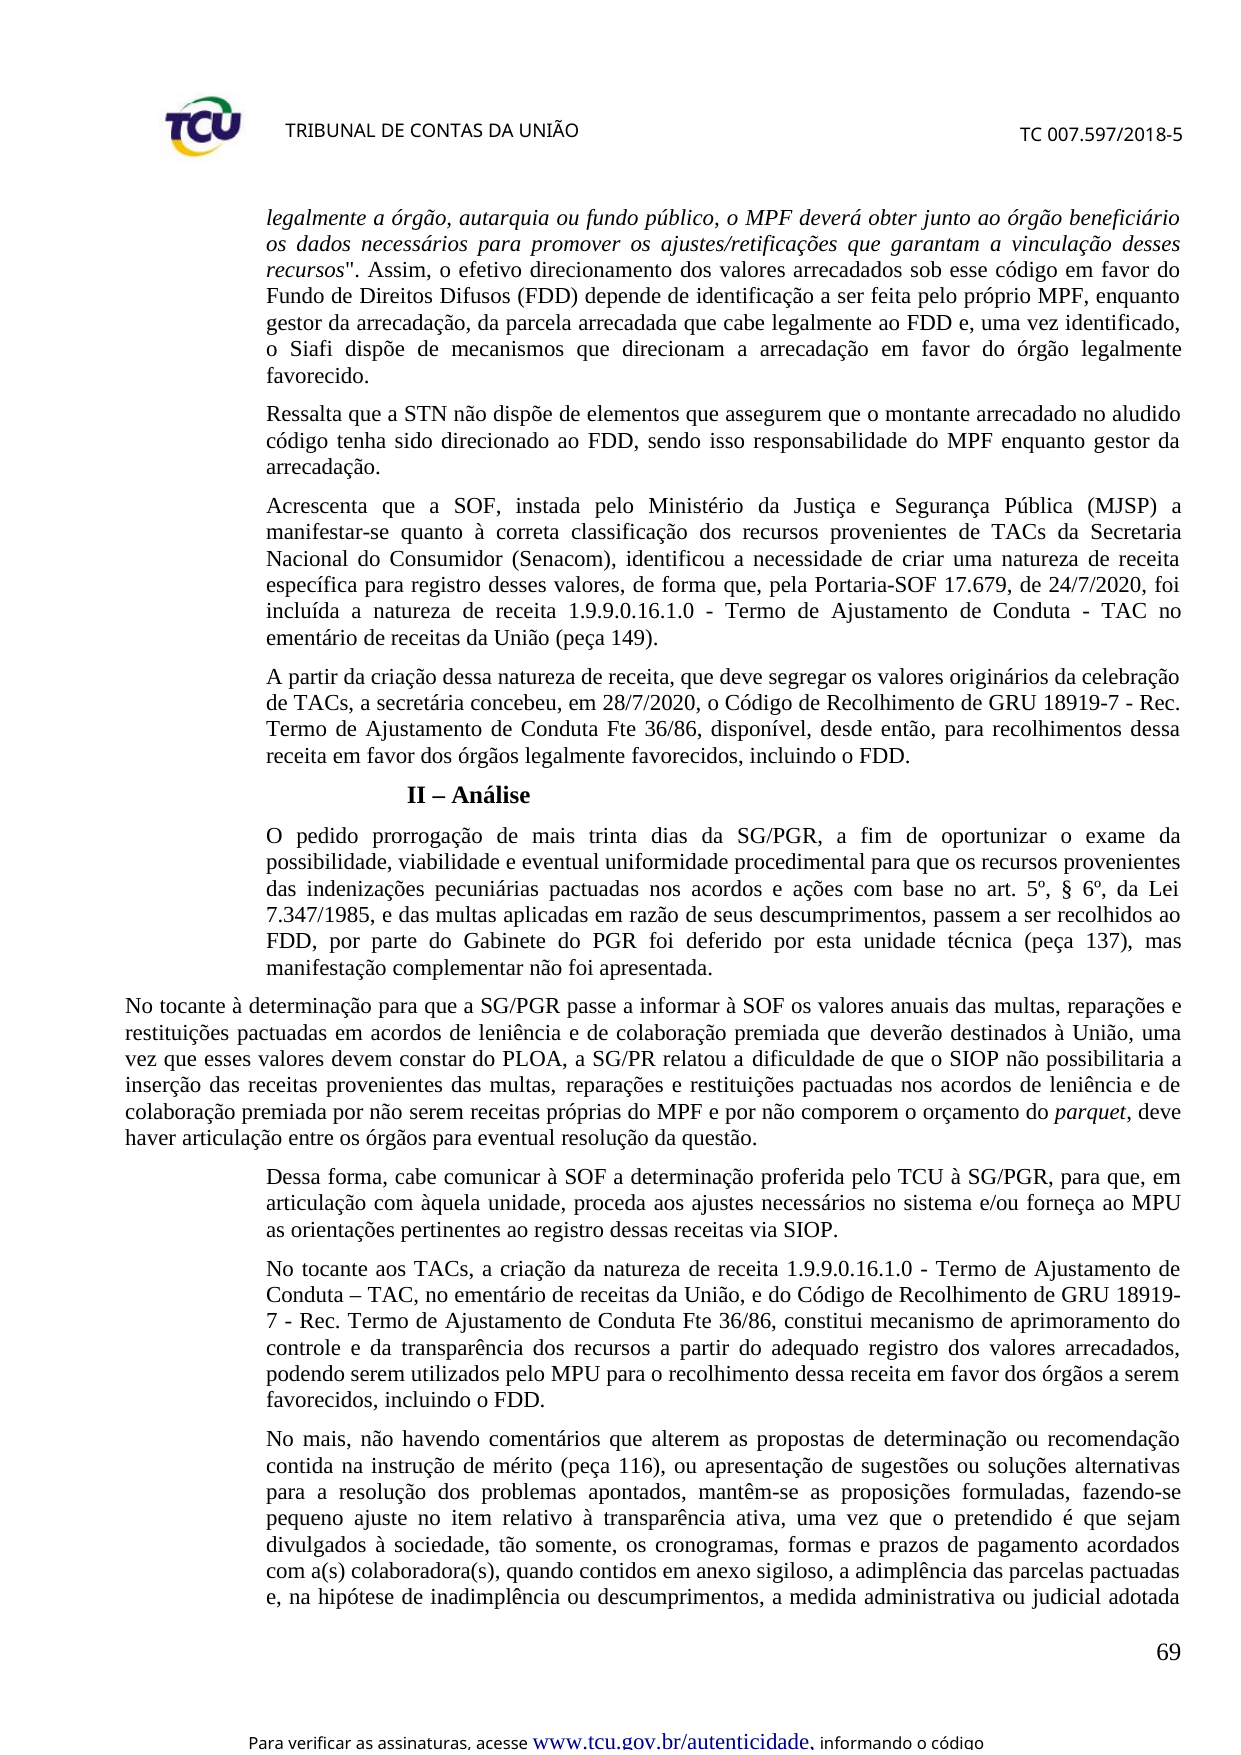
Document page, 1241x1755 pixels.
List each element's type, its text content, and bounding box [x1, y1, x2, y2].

text legalmente a órgão, autarquia ou fundo público, o MPF deverá obter junto ao órgão beneficiário os dados necessários para promover os ajustes/retificações que garantam a vinculação desses recursos". Assim, o efetivo direcionamento dos valores arrecadados sob esse código em favor do Fundo de Direitos Difusos (FDD) depende de identificação a ser feita pelo próprio MPF, enquanto gestor da arrecadação, da parcela arrecadada que cabe legalmente ao FDD e, uma vez identificado, o Siafi dispõe de mecanismos que direcionam a arrecadação em favor do órgão legalmente favorecido. [266, 203, 1182, 388]
text Dessa forma, cabe comunicar à SOF a determinação proferida pelo TCU à SG/PGR, para que, em articulação com àquela unidade, proceda aos ajustes necessários no sistema e/ou forneça ao MPU as orientações pertinentes ao registro dessas receitas via SIOP. [266, 1163, 1182, 1242]
text No tocante aos TACs, a criação da natureza de receita 1.9.9.0.16.1.0 - Termo de Ajustamento de Conduta – TAC, no ementário de receitas da União, e do Código de Recolhimento de GRU 18919- 7 - Rec. Termo de Ajustamento de Conduta Fte 36/86, constitui mecanismo de aprimoramento do controle e da transparência dos recursos a partir do adequado registro dos valores arrecadados, podendo serem utilizados pelo MPU para o recolhimento dessa receita em favor dos órgãos a serem favorecidos, incluindo o FDD. [266, 1255, 1182, 1413]
text No mais, não havendo comentários que alterem as propostas de determinação ou recomendação contida na instrução de mérito (peça 116), ou apresentação de sugestões ou soluções alternativas para a resolução dos problemas apontados, mantêm-se as proposições formuladas, fazendo-se pequeno ajuste no item relativo à transparência ativa, uma vez que o pretendido é que sejam divulgados à sociedade, tão somente, os cronogramas, formas e prazos de pagamento acordados com a(s) colaboradora(s), quando contidos em anexo sigiloso, a adimplência das parcelas pactuadas e, na hipótese de inadimplência ou descumprimentos, a medida administrativa ou judicial adotada [266, 1425, 1182, 1610]
subtitle – Análise [407, 781, 1205, 809]
text No tocante à determinação para que a SG/PGR passe a informar à SOF os valores anuais das multas, reparações e restituições pactuadas em acordos de leniência e de colaboração premiada que deverão destinados à União, uma vez que esses valores devem constar do PLOA, a SG/PR relatou a dificuldade de que o SIOP não possibilitaria a inserção das receitas provenientes das multas, reparações e restituições pactuadas nos acordos de leniência e de colaboração premiada por não serem receitas próprias do MPF e por não comporem o orçamento do parquet, deve haver articulação entre os órgãos para eventual resolução da questão. [125, 992, 1182, 1151]
text O pedido prorrogação de mais trinta dias da SG/PGR, a fim de oportunizar o exame da possibilidade, viabilidade e eventual uniformidade procedimental para que os recursos provenientes das indenizações pecuniárias pactuadas nos acordos e ações com base no art. 5º, § 6º, da Lei 7.347/1985, e das multas aplicadas em razão de seus descumprimentos, passem a ser recolhidos ao FDD, por parte do Gabinete do PGR foi deferido por esta unidade técnica (peça 137), mas manifestação complementar não foi apresentada. [266, 822, 1182, 980]
text A partir da criação dessa natureza de receita, que deve segregar os valores originários da celebração de TACs, a secretária concebeu, em 28/7/2020, o Código de Recolhimento de GRU 18919-7 - Rec. Termo de Ajustamento de Conduta Fte 36/86, disponível, desde então, para recolhimentos dessa receita em favor dos órgãos legalmente favorecidos, incluindo o FDD. [266, 663, 1182, 768]
text Acrescenta que a SOF, instada pelo Ministério da Justiça e Segurança Pública (MJSP) a manifestar-se quanto à correta classificação dos recursos provenientes de TACs da Secretaria Nacional do Consumidor (Senacom), identificou a necessidade de criar uma natureza de receita específica para registro desses valores, de forma que, pela Portaria-SOF 17.679, de 24/7/2020, foi incluída a natureza de receita 1.9.9.0.16.1.0 - Termo de Ajustamento de Conduta - TAC no ementário de receitas da União (peça 149). [266, 492, 1182, 650]
text Ressalta que a STN não dispõe de elementos que assegurem que o montante arrecadado no aludido código tenha sido direcionado ao FDD, sendo isso responsabilidade do MPF enquanto gestor da arrecadação. [266, 401, 1182, 479]
